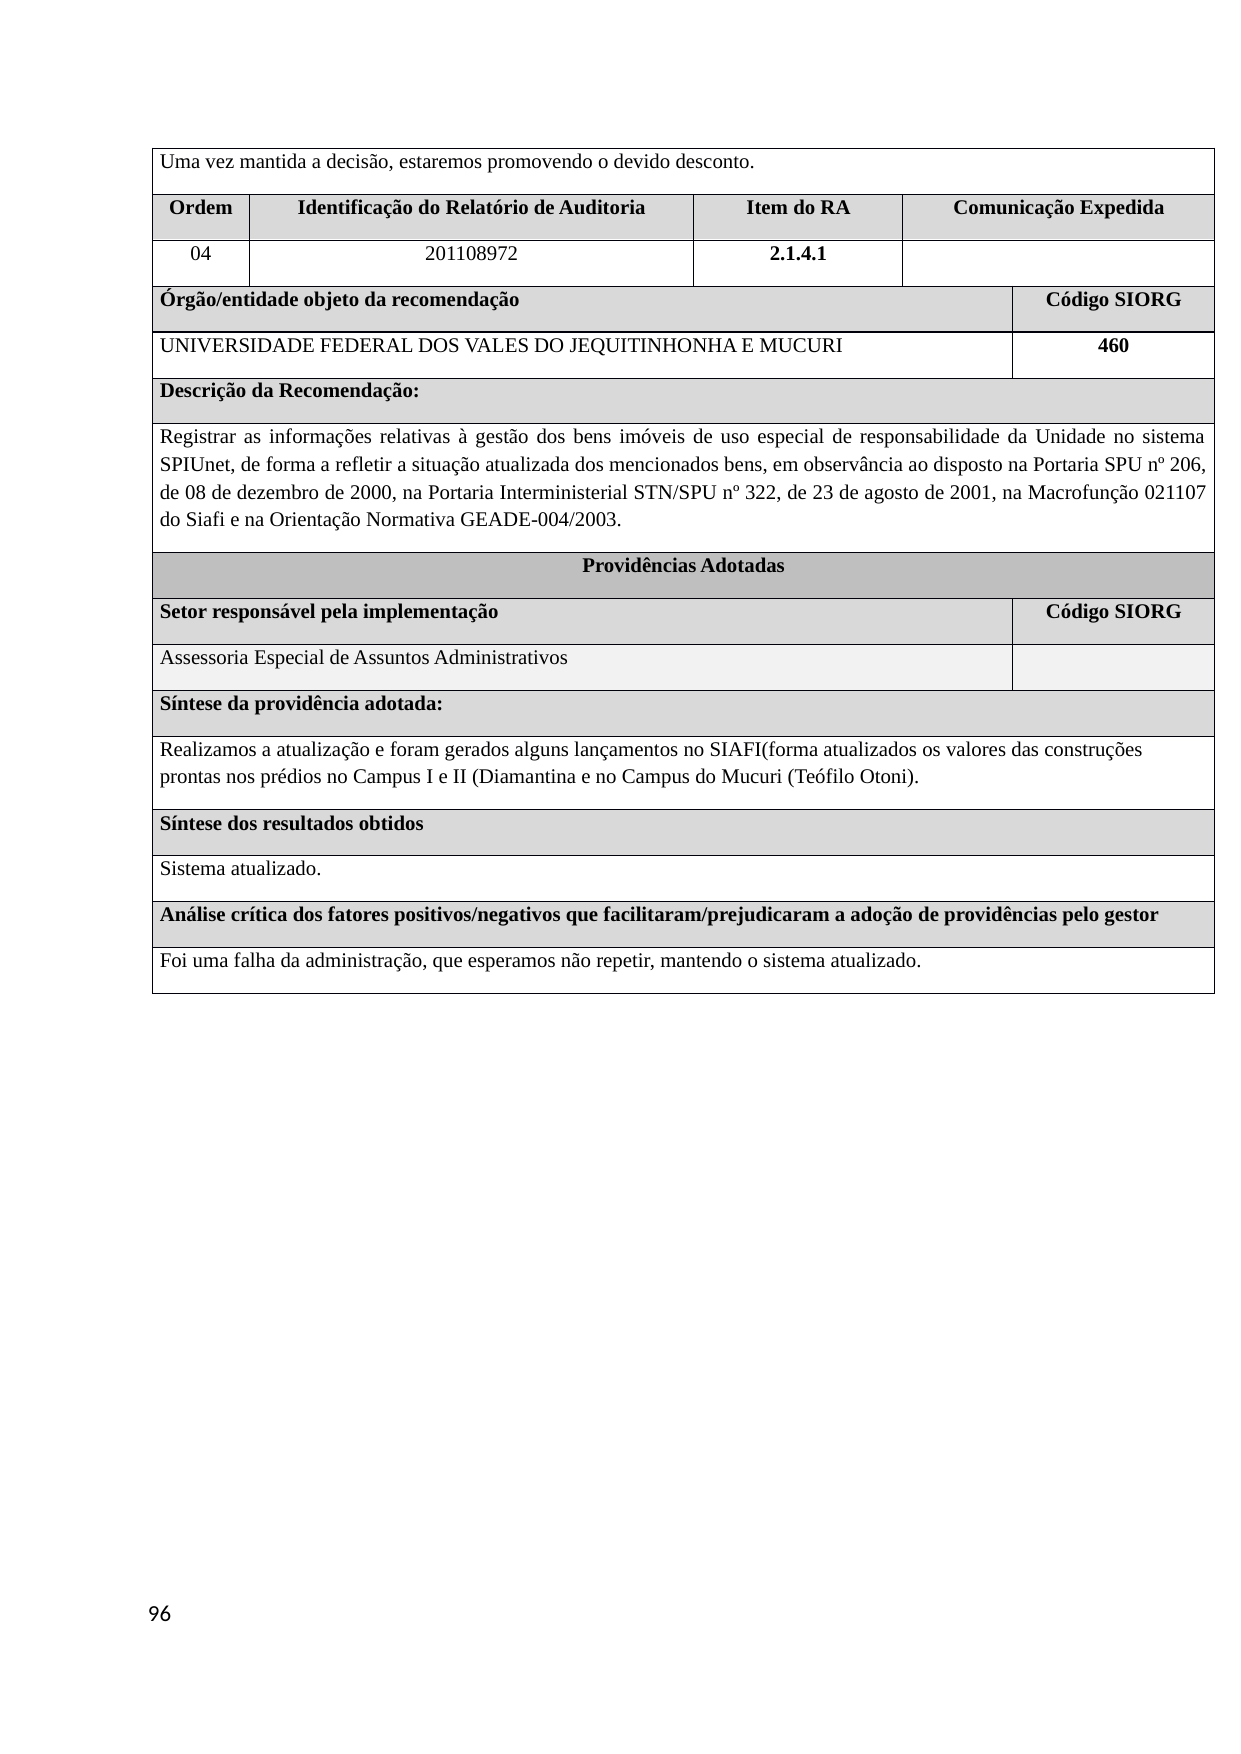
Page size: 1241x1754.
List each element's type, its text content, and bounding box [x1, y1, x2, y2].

table_cell Análise crítica dos fatores positivos/negativos que facilitaram/prejudicaram a adoção de providências pelo gestor [153, 902, 1214, 947]
table_cell Código SIORG [1013, 599, 1214, 644]
table_cell Identificação do Relatório de Auditoria [250, 195, 693, 239]
table_cell Síntese dos resultados obtidos [153, 810, 1214, 855]
table_cell Setor responsável pela implementação [153, 599, 1012, 644]
table_cell Realizamos a atualização e foram gerados alguns lançamentos no SIAFI(forma atualizados os valores das construções prontas nos prédios no Campus I e II (Diamantina e no Campus do Mucuri (Teófilo Otoni). [153, 737, 1214, 809]
table_cell Assessoria Especial de Assuntos Administrativos [153, 645, 1012, 690]
table_cell Ordem [153, 195, 249, 239]
table_cell Síntese da providência adotada: [153, 691, 1214, 736]
table_cell Descrição da Recomendação: [153, 379, 1214, 423]
table_cell Comunicação Expedida [903, 195, 1214, 239]
table_cell 04 [153, 241, 249, 286]
table_cell Órgão/entidade objeto da recomendação [153, 287, 1012, 331]
table_cell 2.1.4.1 [694, 241, 902, 286]
table_cell Providências Adotadas [153, 553, 1214, 598]
table_cell 460 [1013, 333, 1214, 377]
table_cell Registrar as informações relativas à gestão dos bens imóveis de uso especial de responsabilidade da Unidade no sistema SPIUnet, de forma a refletir a situação atualizada dos mencionados bens, em observância ao disposto na Portaria SPU nº 206, de 08 de dezembro de 2000, na Portaria Interministerial STN/SPU nº 322, de 23 de agosto de 2001, na Macrofunção 021107 do Siafi e na Orientação Normativa GEADE-004/2003. [153, 424, 1214, 552]
table_cell [903, 241, 1214, 286]
table_cell Item do RA [694, 195, 902, 239]
table_cell Foi uma falha da administração, que esperamos não repetir, mantendo o sistema atualizado. [153, 948, 1214, 993]
table_cell Uma vez mantida a decisão, estaremos promovendo o devido desconto. [153, 149, 1214, 194]
table_cell UNIVERSIDADE FEDERAL DOS VALES DO JEQUITINHONHA E MUCURI [153, 333, 1012, 377]
table_cell Código SIORG [1013, 287, 1214, 331]
table_cell Sistema atualizado. [153, 856, 1214, 901]
table_cell 201108972 [250, 241, 693, 286]
table_cell [1013, 645, 1214, 690]
